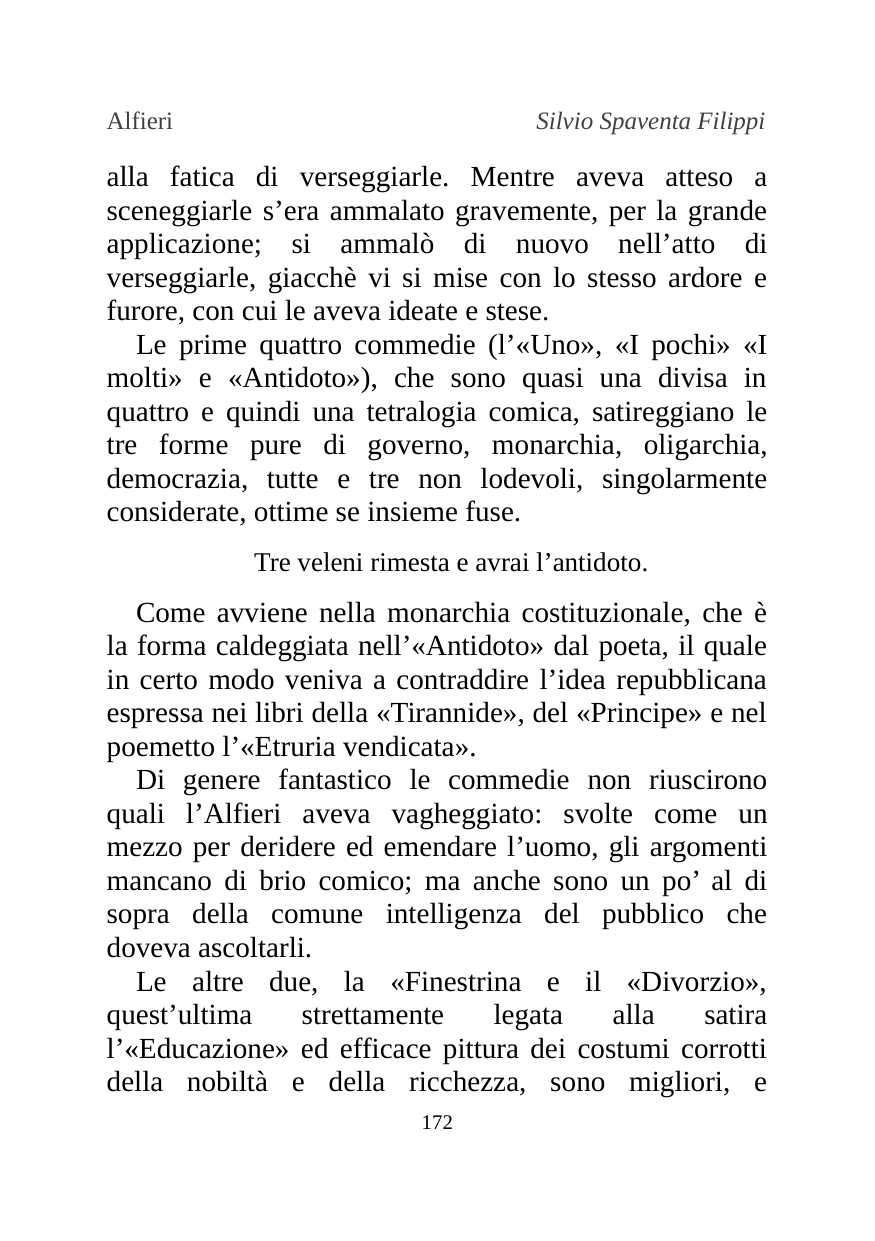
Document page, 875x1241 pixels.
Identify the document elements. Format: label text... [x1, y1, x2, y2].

text Le prime quattro commedie (l’«Uno», «I pochi» «I molti» e «Antidoto»), che sono quasi una divisa in quattro e quindi una tetralogia comica, satireggiano le tre forme pure di governo, monarchia, oligarchia, democrazia, tutte e tre non lodevoli, singolarmente considerate, ottime se insieme fuse. [106, 327, 768, 528]
text Tre veleni rimesta e avrai l’antidoto. [224, 546, 768, 577]
text Di genere fantastico le commedie non riuscirono quali l’Alfieri aveva vagheggiato: svolte come un mezzo per deridere ed emendare l’uomo, gli argomenti mancano di brio comico; ma anche sono un po’ al di sopra della comune intelligenza del pubblico che doveva ascoltarli. [106, 762, 768, 964]
text Come avviene nella monarchia costituzionale, che è la forma caldeggiata nell’«Antidoto» dal poeta, il quale in certo modo veniva a contraddire l’idea repubblicana espressa nei libri della «Tirannide», del «Principe» e nel poemetto l’«Etruria vendicata». [106, 595, 768, 762]
text alla fatica di verseggiarle. Mentre aveva atteso a sceneggiarle s’era ammalato gravemente, per la grande applicazione; si ammalò di nuovo nell’atto di verseggiarle, giacchè vi si mise con lo stesso ardore e furore, con cui le aveva ideate e stese. [106, 159, 768, 327]
text Le altre due, la «Finestrina e il «Divorzio», quest’ultima strettamente legata alla satira l’«Educazione» ed efficace pittura dei costumi corrotti della nobiltà e della ricchezza, sono migliori, e [106, 964, 768, 1098]
